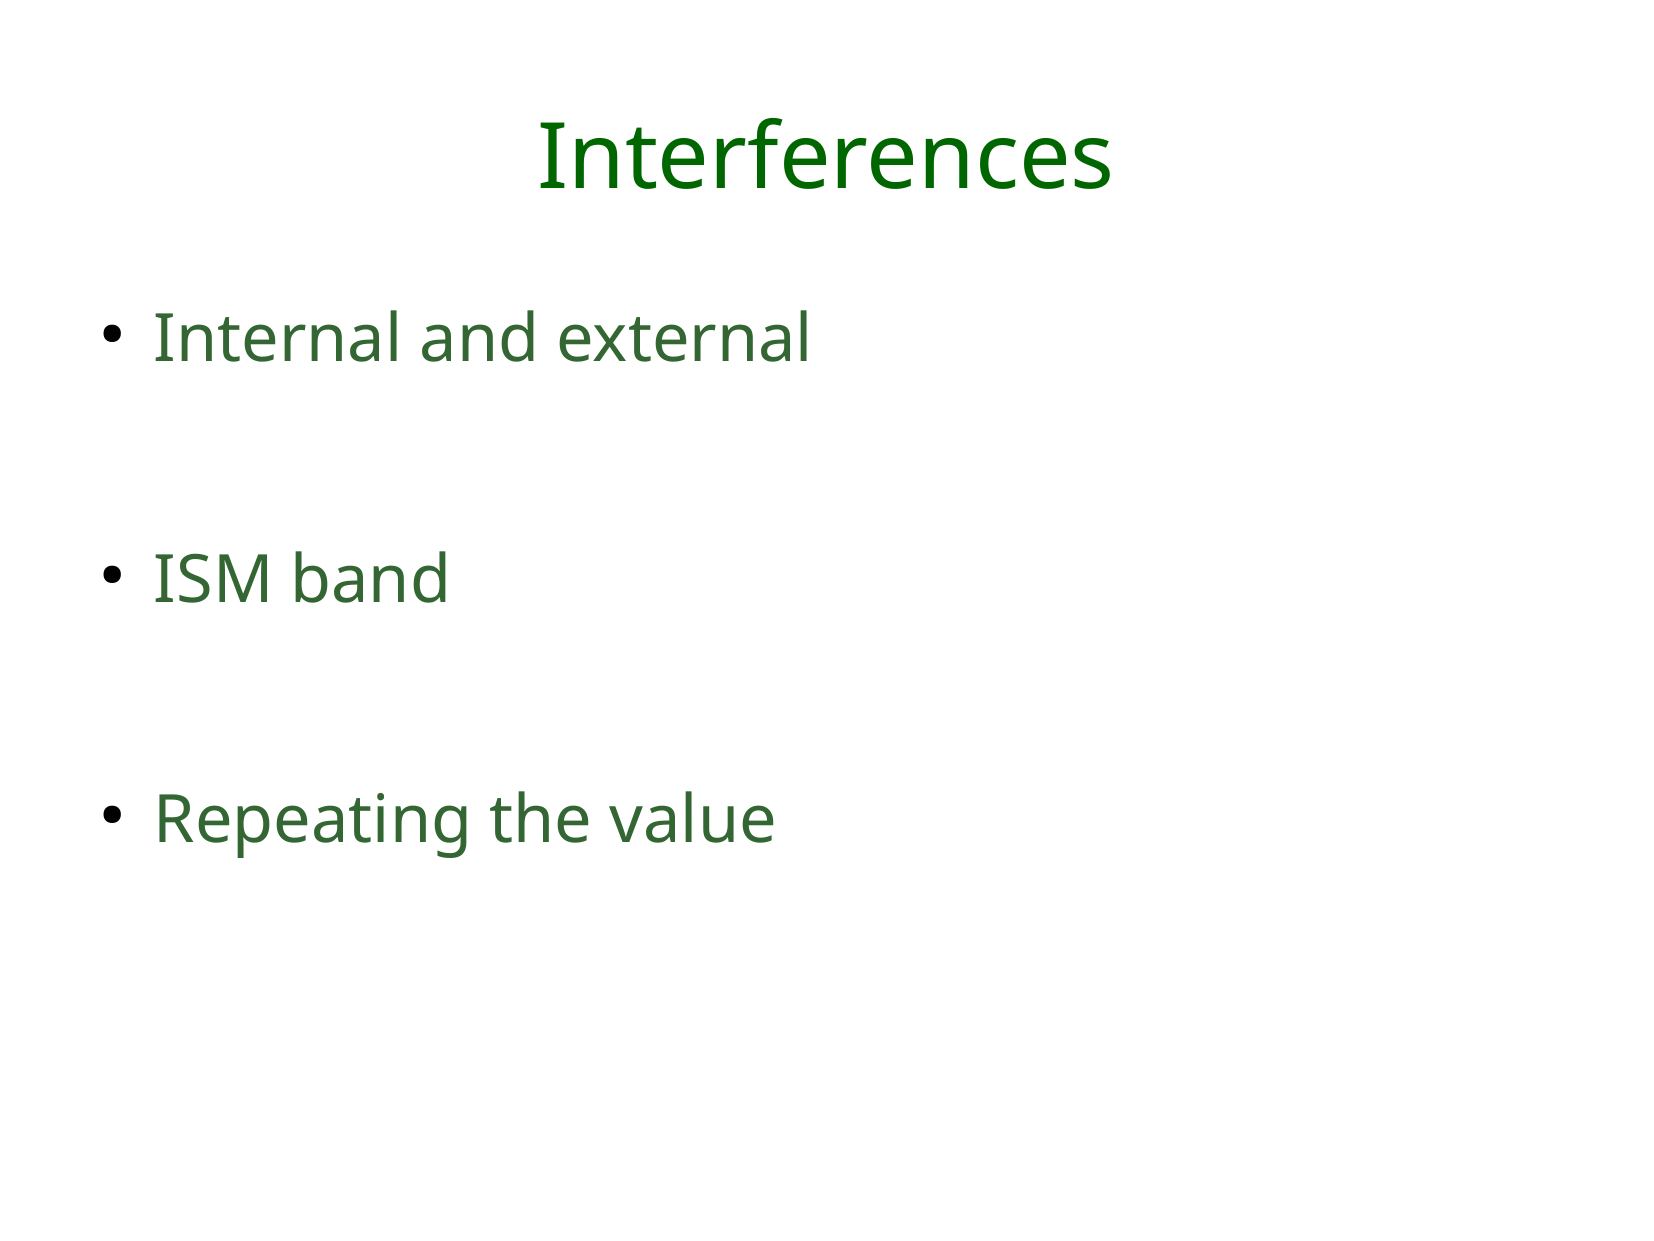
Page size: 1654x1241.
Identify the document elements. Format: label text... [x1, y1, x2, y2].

title Interferences [82, 49, 1571, 257]
list Internal and external ISM band Repeating the value [82, 290, 1571, 1010]
